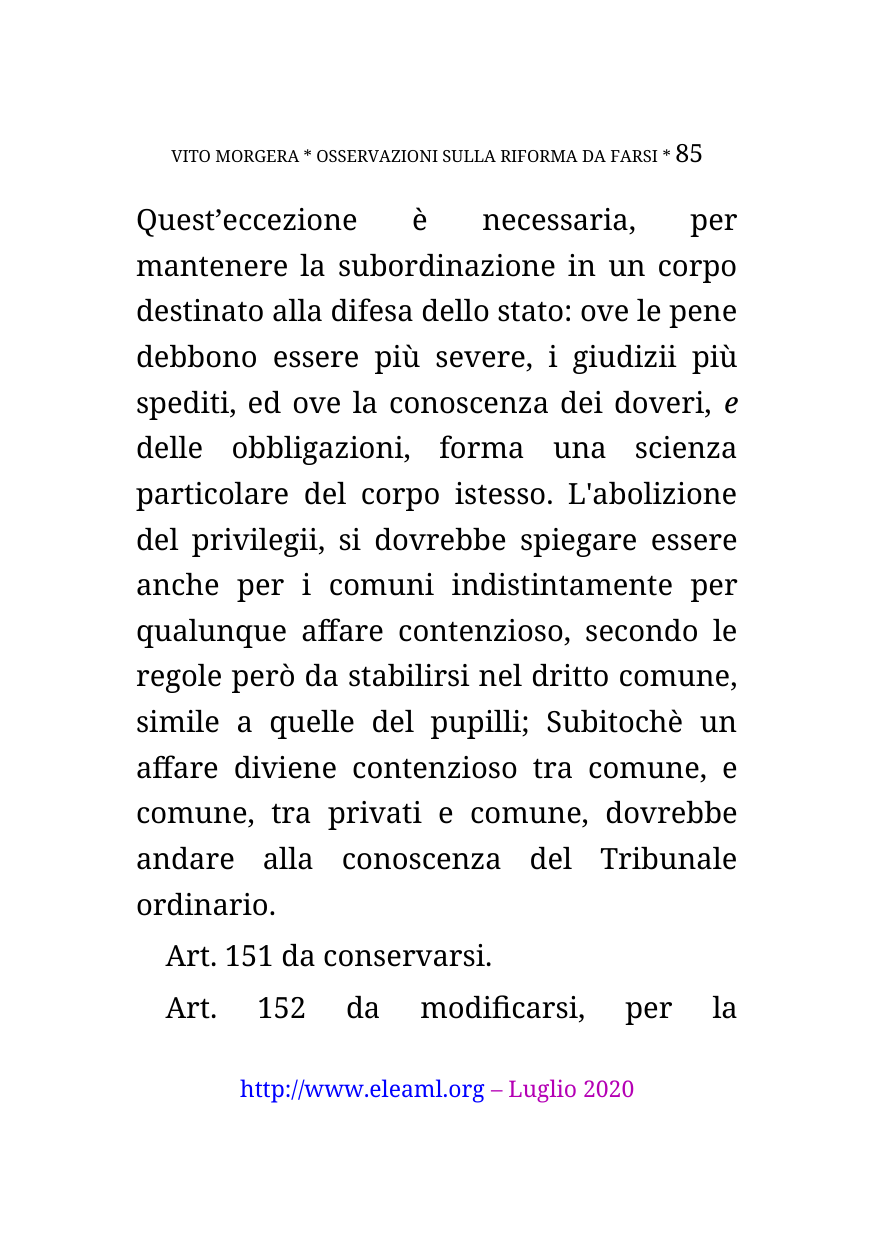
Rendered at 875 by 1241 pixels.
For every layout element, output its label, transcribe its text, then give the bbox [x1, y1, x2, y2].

text Art. 152 da modificarsi, per la [136, 987, 738, 1027]
text Art. 151 da conservarsi. [136, 935, 738, 975]
text Quest’eccezione è necessaria, per mantenere la subordinazione in un corpo destinato alla difesa dello stato: ove le pene debbono essere più severe, i giudizii più spediti, ed ove la conoscenza dei doveri, e delle obbligazioni, forma una scienza particolare del corpo istesso. L'abolizione del privilegii, si dovrebbe spiegare essere anche per i comuni indistintamente per qualunque affare contenzioso, secondo le regole però da stabilirsi nel dritto comune, simile a quelle del pupilli; Subitochè un affare diviene contenzioso tra comune, e comune, tra privati e comune, dovrebbe andare alla conoscenza del Tribunale ordinario. [136, 199, 738, 923]
